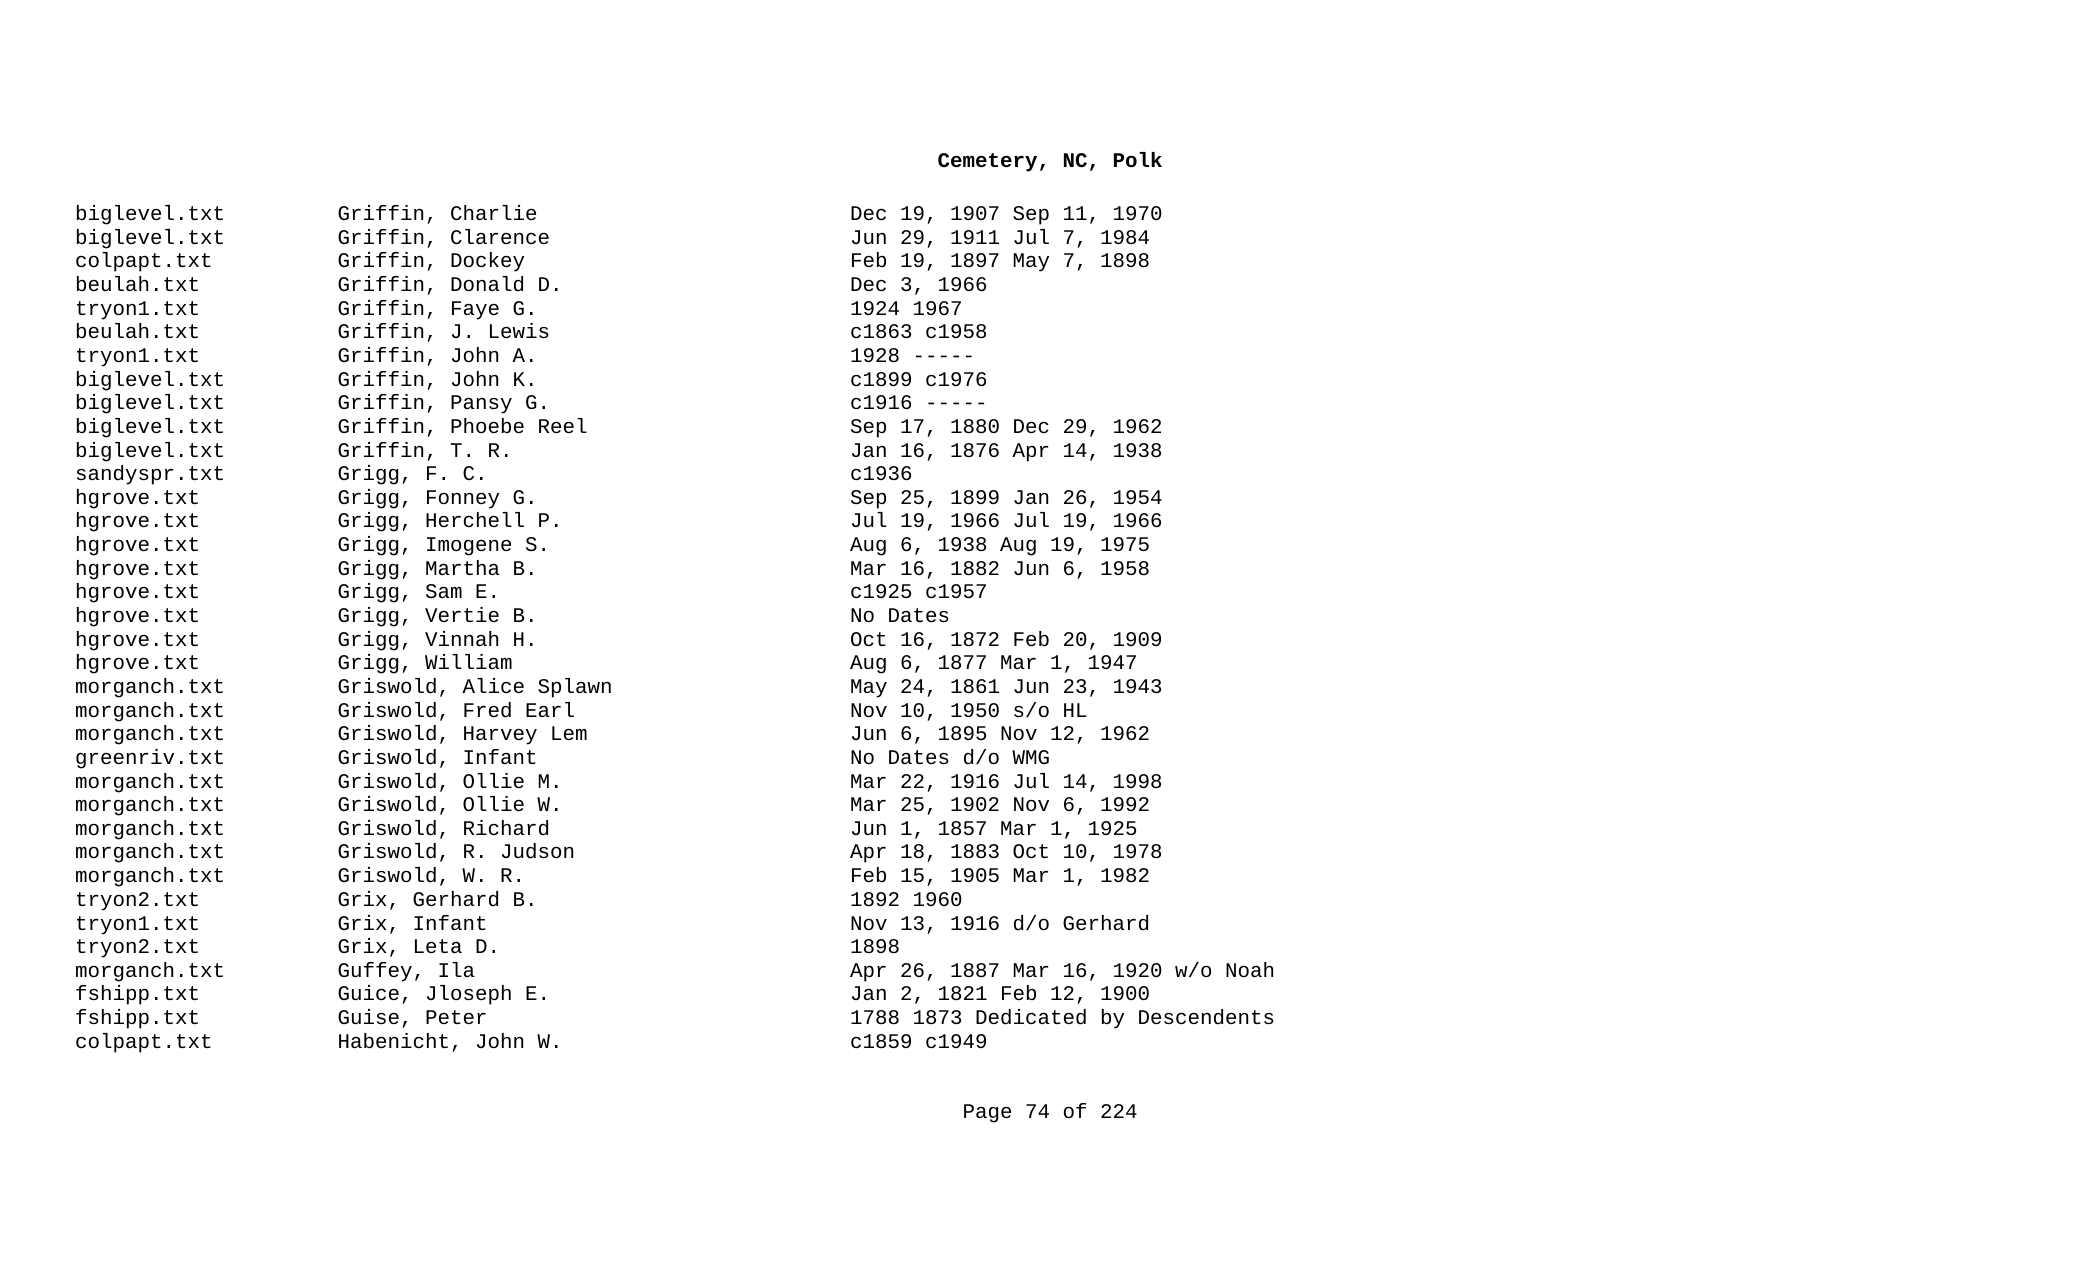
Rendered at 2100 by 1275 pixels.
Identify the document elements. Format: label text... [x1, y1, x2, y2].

text morganch.txt Griswold, Harvey Lem Jun 6, 1895 Nov 12, 1962 [75, 723, 2025, 747]
text hgrove.txt Grigg, Imogene S. Aug 6, 1938 Aug 19, 1975 [75, 534, 2025, 558]
text hgrove.txt Grigg, Sam E. c1925 c1957 [75, 581, 2025, 605]
text biglevel.txt Griffin, Clarence Jun 29, 1911 Jul 7, 1984 [75, 227, 2025, 250]
text hgrove.txt Grigg, William Aug 6, 1877 Mar 1, 1947 [75, 652, 2025, 676]
text beulah.txt Griffin, J. Lewis c1863 c1958 [75, 321, 2025, 345]
text morganch.txt Griswold, R. Judson Apr 18, 1883 Oct 10, 1978 [75, 842, 2025, 865]
text tryon1.txt Grix, Infant Nov 13, 1916 d/o Gerhard [75, 912, 2025, 936]
text hgrove.txt Grigg, Fonney G. Sep 25, 1899 Jan 26, 1954 [75, 487, 2025, 511]
text biglevel.txt Griffin, Phoebe Reel Sep 17, 1880 Dec 29, 1962 [75, 416, 2025, 439]
text tryon1.txt Griffin, John A. 1928 ----- [75, 345, 2025, 369]
text morganch.txt Guffey, Ila Apr 26, 1887 Mar 16, 1920 w/o Noah [75, 960, 2025, 983]
text morganch.txt Griswold, Ollie M. Mar 22, 1916 Jul 14, 1998 [75, 771, 2025, 794]
text hgrove.txt Grigg, Herchell P. Jul 19, 1966 Jul 19, 1966 [75, 511, 2025, 534]
text biglevel.txt Griffin, T. R. Jan 16, 1876 Apr 14, 1938 [75, 439, 2025, 463]
text tryon2.txt Grix, Gerhard B. 1892 1960 [75, 889, 2025, 912]
text biglevel.txt Griffin, John K. c1899 c1976 [75, 369, 2025, 392]
text fshipp.txt Guice, Jloseph E. Jan 2, 1821 Feb 12, 1900 [75, 983, 2025, 1007]
text morganch.txt Griswold, Ollie W. Mar 25, 1902 Nov 6, 1992 [75, 794, 2025, 818]
text morganch.txt Griswold, Richard Jun 1, 1857 Mar 1, 1925 [75, 818, 2025, 842]
text tryon1.txt Griffin, Faye G. 1924 1967 [75, 298, 2025, 321]
text greenriv.txt Griswold, Infant No Dates d/o WMG [75, 747, 2025, 771]
text colpapt.txt Griffin, Dockey Feb 19, 1897 May 7, 1898 [75, 250, 2025, 274]
text biglevel.txt Griffin, Charlie Dec 19, 1907 Sep 11, 1970 [75, 203, 2025, 227]
text sandyspr.txt Grigg, F. C. c1936 [75, 463, 2025, 487]
text hgrove.txt Grigg, Martha B. Mar 16, 1882 Jun 6, 1958 [75, 558, 2025, 581]
text hgrove.txt Grigg, Vinnah H. Oct 16, 1872 Feb 20, 1909 [75, 629, 2025, 652]
text tryon2.txt Grix, Leta D. 1898 [75, 936, 2025, 960]
text hgrove.txt Grigg, Vertie B. No Dates [75, 605, 2025, 629]
text colpapt.txt Habenicht, John W. c1859 c1949 [75, 1031, 2025, 1054]
text beulah.txt Griffin, Donald D. Dec 3, 1966 [75, 274, 2025, 298]
text morganch.txt Griswold, Fred Earl Nov 10, 1950 s/o HL [75, 700, 2025, 723]
text biglevel.txt Griffin, Pansy G. c1916 ----- [75, 392, 2025, 416]
text fshipp.txt Guise, Peter 1788 1873 Dedicated by Descendents [75, 1007, 2025, 1031]
text morganch.txt Griswold, Alice Splawn May 24, 1861 Jun 23, 1943 [75, 676, 2025, 700]
text morganch.txt Griswold, W. R. Feb 15, 1905 Mar 1, 1982 [75, 865, 2025, 889]
